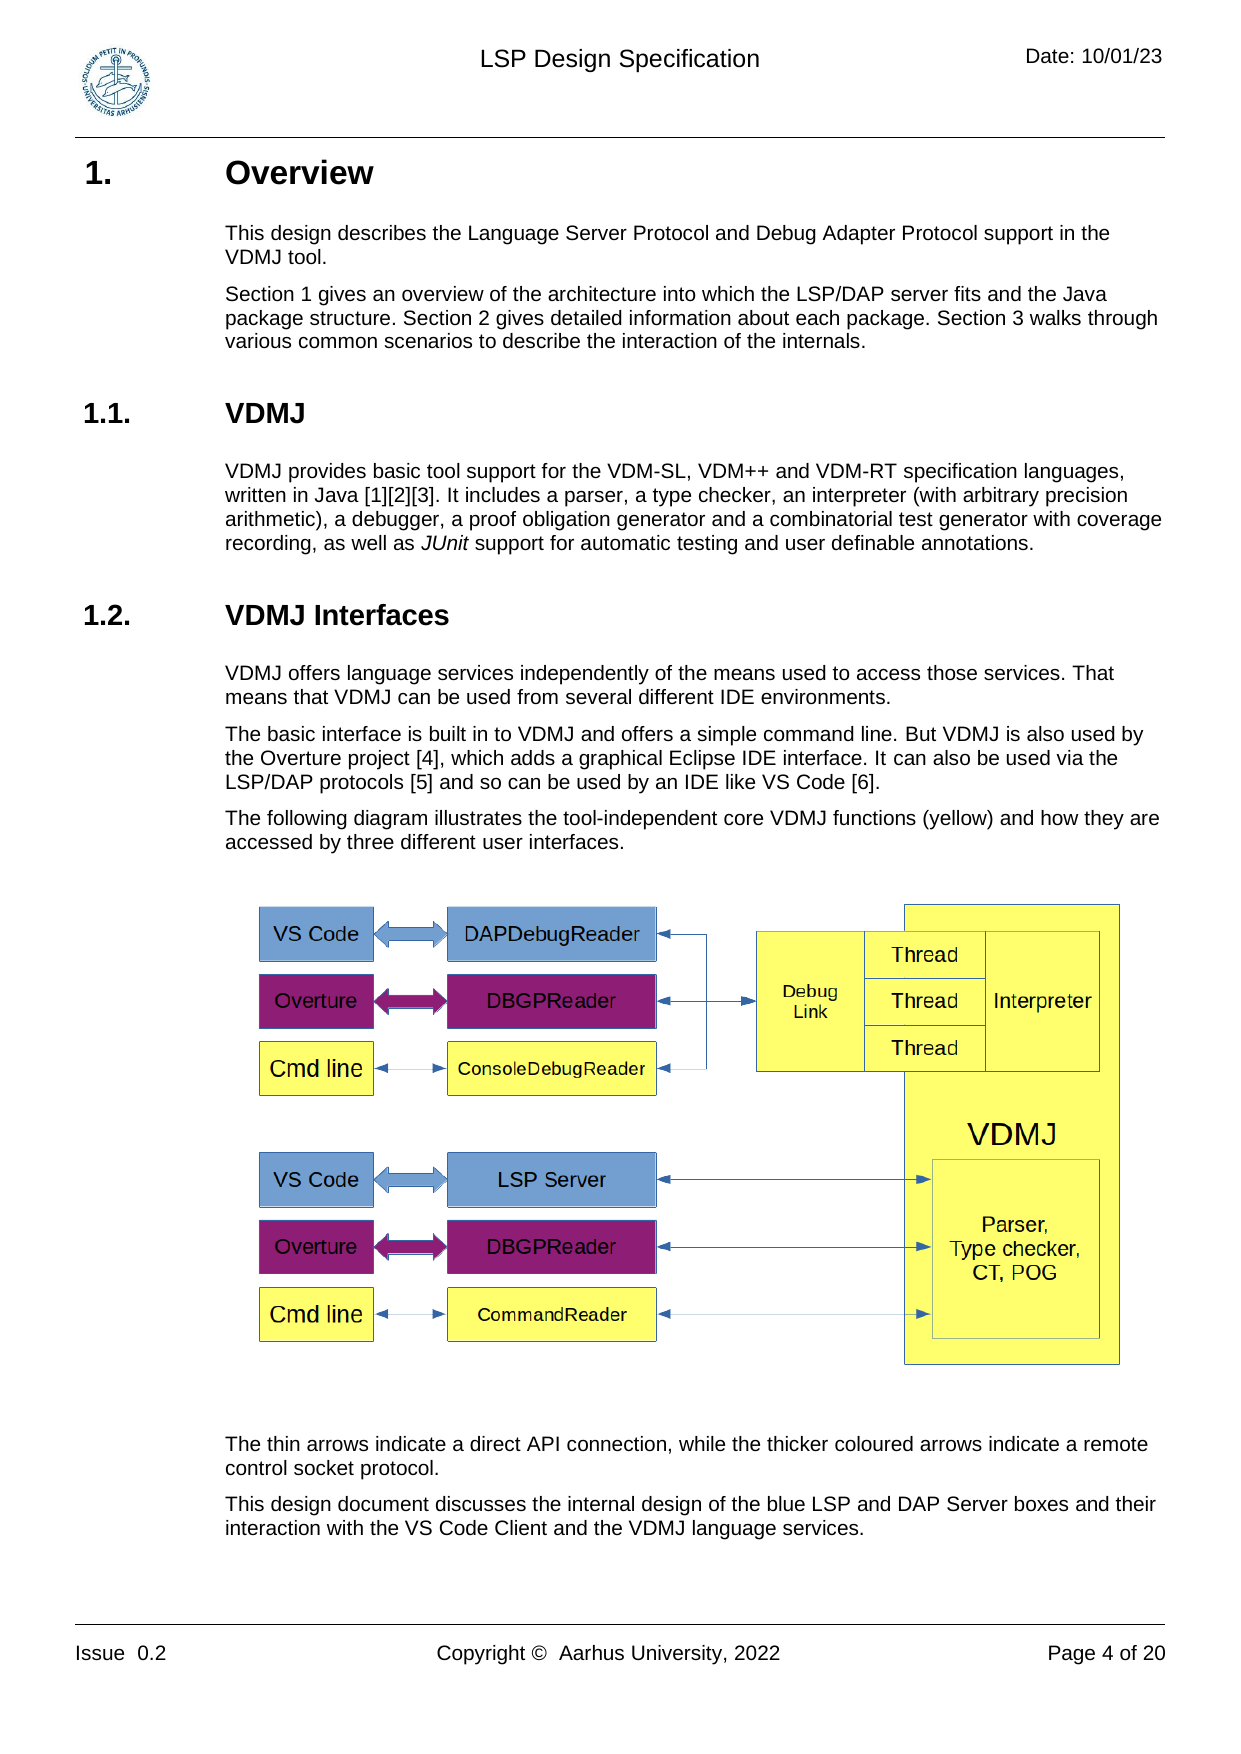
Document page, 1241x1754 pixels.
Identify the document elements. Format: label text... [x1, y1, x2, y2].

text The following diagram illustrates the tool-independent core VDMJ functions (yellow) and how they are accessed by three different user interfaces. [225, 806, 1165, 854]
text This design describes the Language Server Protocol and Debug Adapter Protocol support in the VDMJ tool. [225, 221, 1165, 269]
subtitle VDMJ Interfaces [75, 598, 1165, 632]
text Section 1 gives an overview of the architecture into which the LSP/DAP server fits and the Java package structure. Section 2 gives detailed information about each package. Section 3 walks through various common scenarios to describe the interaction of the internals. [225, 282, 1165, 354]
text VDMJ provides basic tool support for the VDM-SL, VDM++ and VDM-RT specification languages, written in Java [1][2][3]. It includes a parser, a type checker, an interpreter (with arbitrary precision arithmetic), a debugger, a proof obligation generator and a combinatorial test generator with coverage recording, as well as JUnit support for automatic testing and user definable annotations. [225, 460, 1165, 556]
picture [225, 866, 1166, 1396]
text VDMJ offers language services independently of the means used to access those services. That means that VDMJ can be used from several different IDE environments. [225, 662, 1165, 709]
subtitle VDMJ [75, 396, 1165, 430]
text The thin arrows indicate a direct API connection, while the thicker coloured arrows indicate a remote control socket protocol. [225, 1432, 1165, 1480]
text This design document discusses the internal design of the blue LSP and DAP Server boxes and their interaction with the VS Code Client and the VDMJ language services. [225, 1492, 1165, 1540]
picture [78, 44, 153, 120]
subtitle Overview [75, 153, 1165, 191]
text The basic interface is built in to VDMJ and offers a simple command line. But VDMJ is also used by the Overture project [4], which adds a graphical Eclipse IDE interface. It can also be used via the LSP/DAP protocols [5] and so can be used by an IDE like VS Code [6]. [225, 722, 1165, 794]
